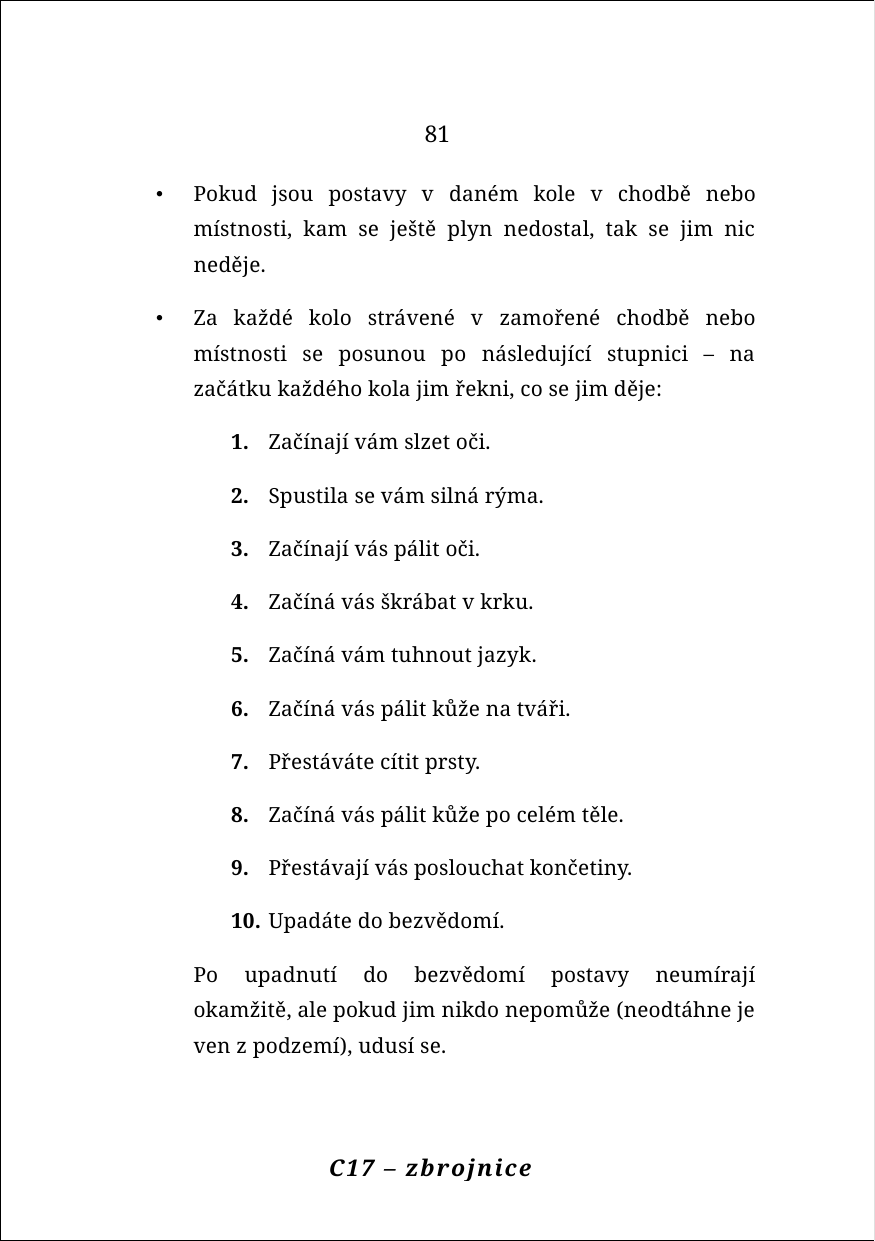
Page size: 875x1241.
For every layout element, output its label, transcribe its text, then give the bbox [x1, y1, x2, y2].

list Za každé kolo strávené v⁠ zamořené chodbě nebo místnosti se posunou po následující stupnici – na začátku každého kola jim řekni, co se jim děje: [156, 303, 756, 403]
list Upadáte do bezvědomí. [231, 907, 756, 935]
list Přestáváte cítit prsty. [231, 747, 756, 775]
list Začínají vás pálit oči. [231, 534, 756, 562]
list Začíná vás pálit kůže na tváři. [231, 694, 756, 722]
list Spustila se vám silná rýma. [231, 481, 756, 509]
list Začíná vám tuhnout jazyk. [231, 640, 756, 669]
list Začíná vás pálit kůže po celém těle. [231, 800, 756, 828]
list Po upadnutí do bezvědomí postavy neumírají okamžitě, ale pokud jim nikdo nepomůže (neodtáhne je ven z⁠ podzemí), udusí se. [156, 960, 756, 1059]
list Začínají vám slzet oči. [231, 427, 756, 456]
list Přestávají vás poslouchat končetiny. [231, 853, 756, 882]
list Pokud jsou postavy v⁠ daném kole v⁠ chodbě nebo místnosti, kam se ještě plyn nedostal, tak se jim nic neděje. [156, 179, 756, 278]
list Začíná vás škrábat v⁠ krku. [231, 587, 756, 616]
